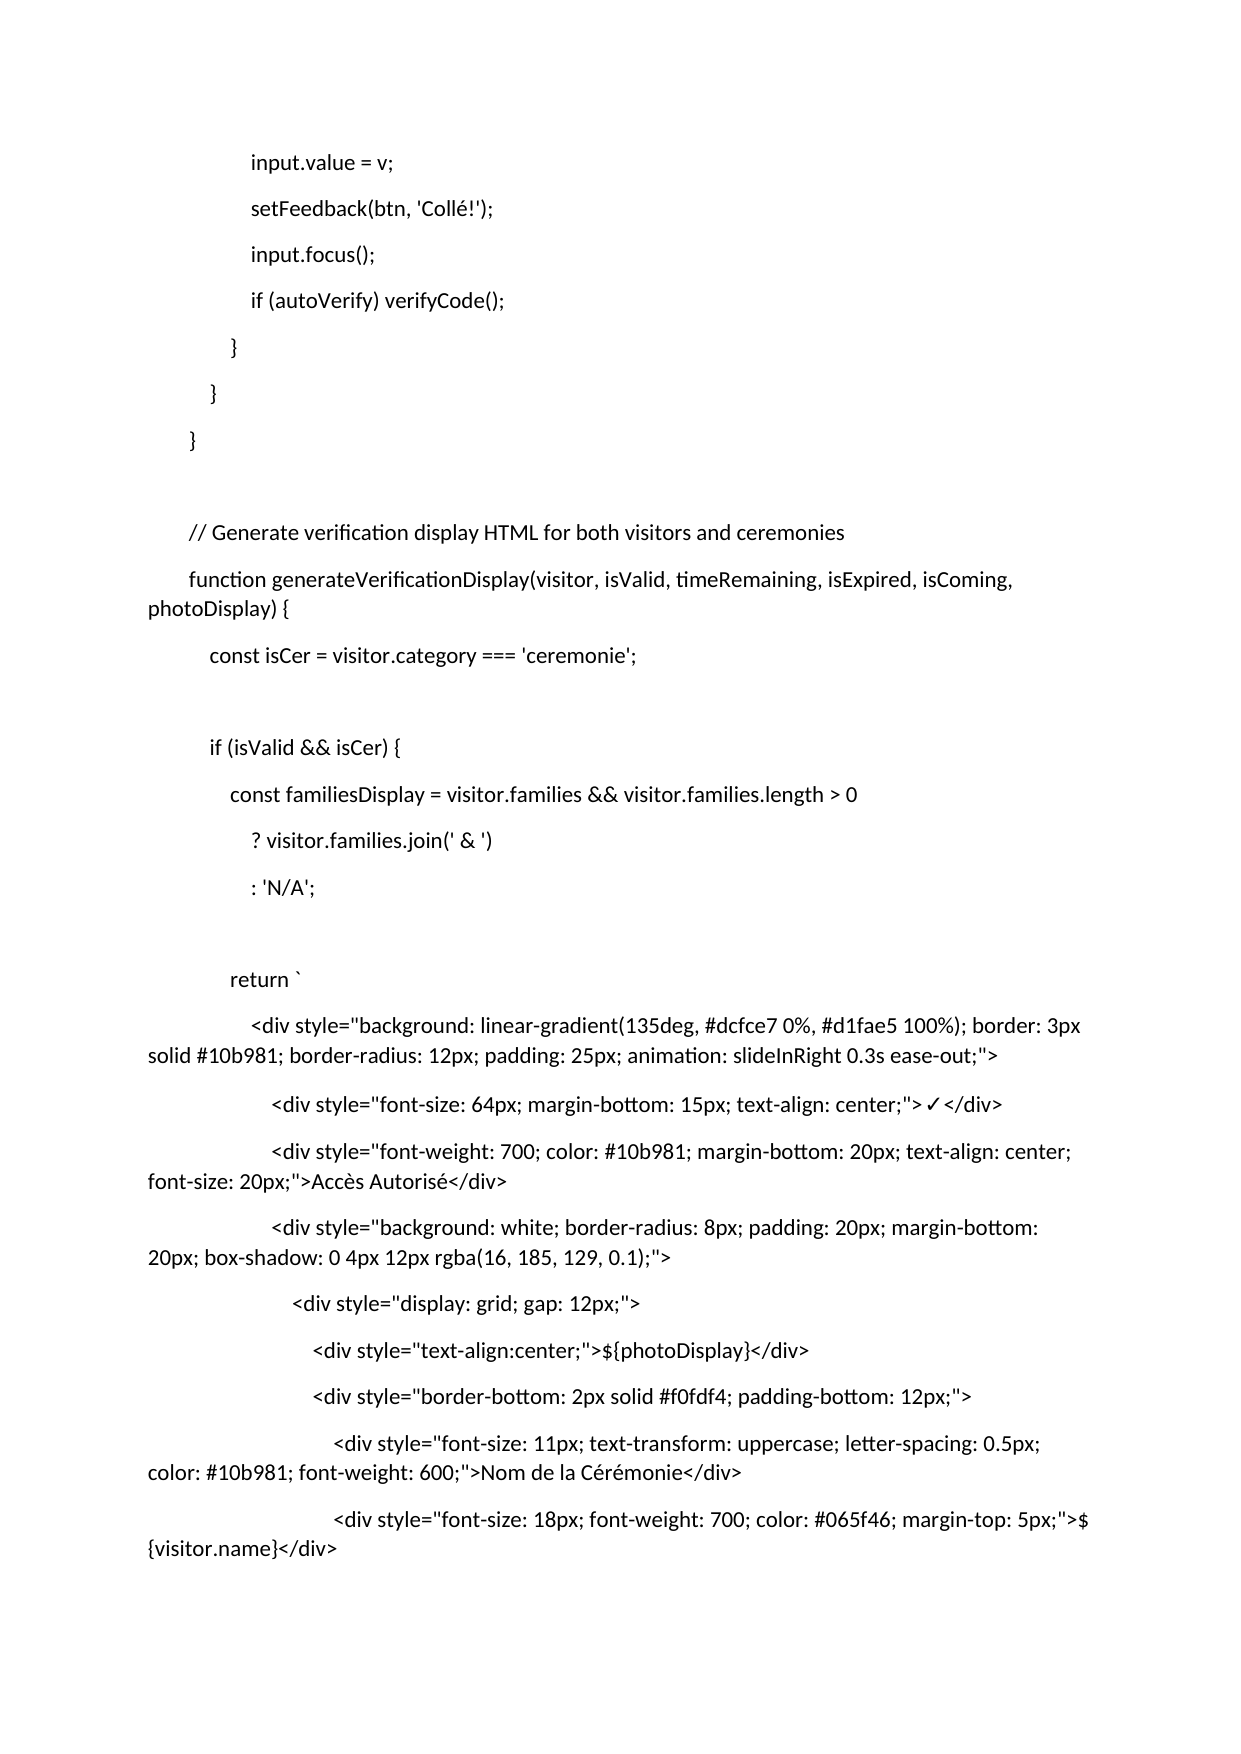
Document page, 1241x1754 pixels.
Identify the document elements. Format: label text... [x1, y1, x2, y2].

text // Generate verification display HTML for both visitors and ceremonies [148, 518, 1093, 546]
text <div style="font-size: 18px; font-weight: 700; color: #065f46; margin-top: 5px;">${visitor.name}</div> [148, 1505, 1093, 1562]
text } [148, 379, 1093, 407]
text <div style="text-align:center;">${photoDisplay}</div> [148, 1336, 1093, 1364]
text input.focus(); [148, 240, 1093, 268]
text input.value = v; [148, 148, 1093, 176]
text <div style="border-bottom: 2px solid #f0fdf4; padding-bottom: 12px;"> [148, 1382, 1093, 1410]
text <div style="font-weight: 700; color: #10b981; margin-bottom: 20px; text-align: center; font-size: 20px;">Accès Autorisé</div> [148, 1137, 1093, 1195]
text if (isValid && isCer) { [148, 733, 1093, 762]
text <div style="background: linear-gradient(135deg, #dcfce7 0%, #d1fae5 100%); border: 3px solid #10b981; border-radius: 12px; padding: 25px; animation: slideInRight 0.3s ease-out;"> [148, 1012, 1093, 1069]
text } [148, 333, 1093, 361]
text <div style="display: grid; gap: 12px;"> [148, 1289, 1093, 1318]
text <div style="font-size: 64px; margin-bottom: 15px; text-align: center;">✓</div> [148, 1088, 1093, 1119]
text return ` [148, 965, 1093, 993]
text const familiesDisplay = visitor.families && visitor.families.length > 0 [148, 780, 1093, 808]
text function generateVerificationDisplay(visitor, isValid, timeRemaining, isExpired, isComing, photoDisplay) { [148, 565, 1093, 622]
text const isCer = visitor.category === 'ceremonie'; [148, 641, 1093, 669]
text : 'N/A'; [148, 873, 1093, 901]
text <div style="background: white; border-radius: 8px; padding: 20px; margin-bottom: 20px; box-shadow: 0 4px 12px rgba(16, 185, 129, 0.1);"> [148, 1213, 1093, 1271]
text } [148, 426, 1093, 454]
text setFeedback(btn, 'Collé!'); [148, 194, 1093, 222]
text if (autoVerify) verifyCode(); [148, 287, 1093, 315]
text ? visitor.families.join(' & ') [148, 826, 1093, 854]
text <div style="font-size: 11px; text-transform: uppercase; letter-spacing: 0.5px; color: #10b981; font-weight: 600;">Nom de la Cérémonie</div> [148, 1429, 1093, 1486]
